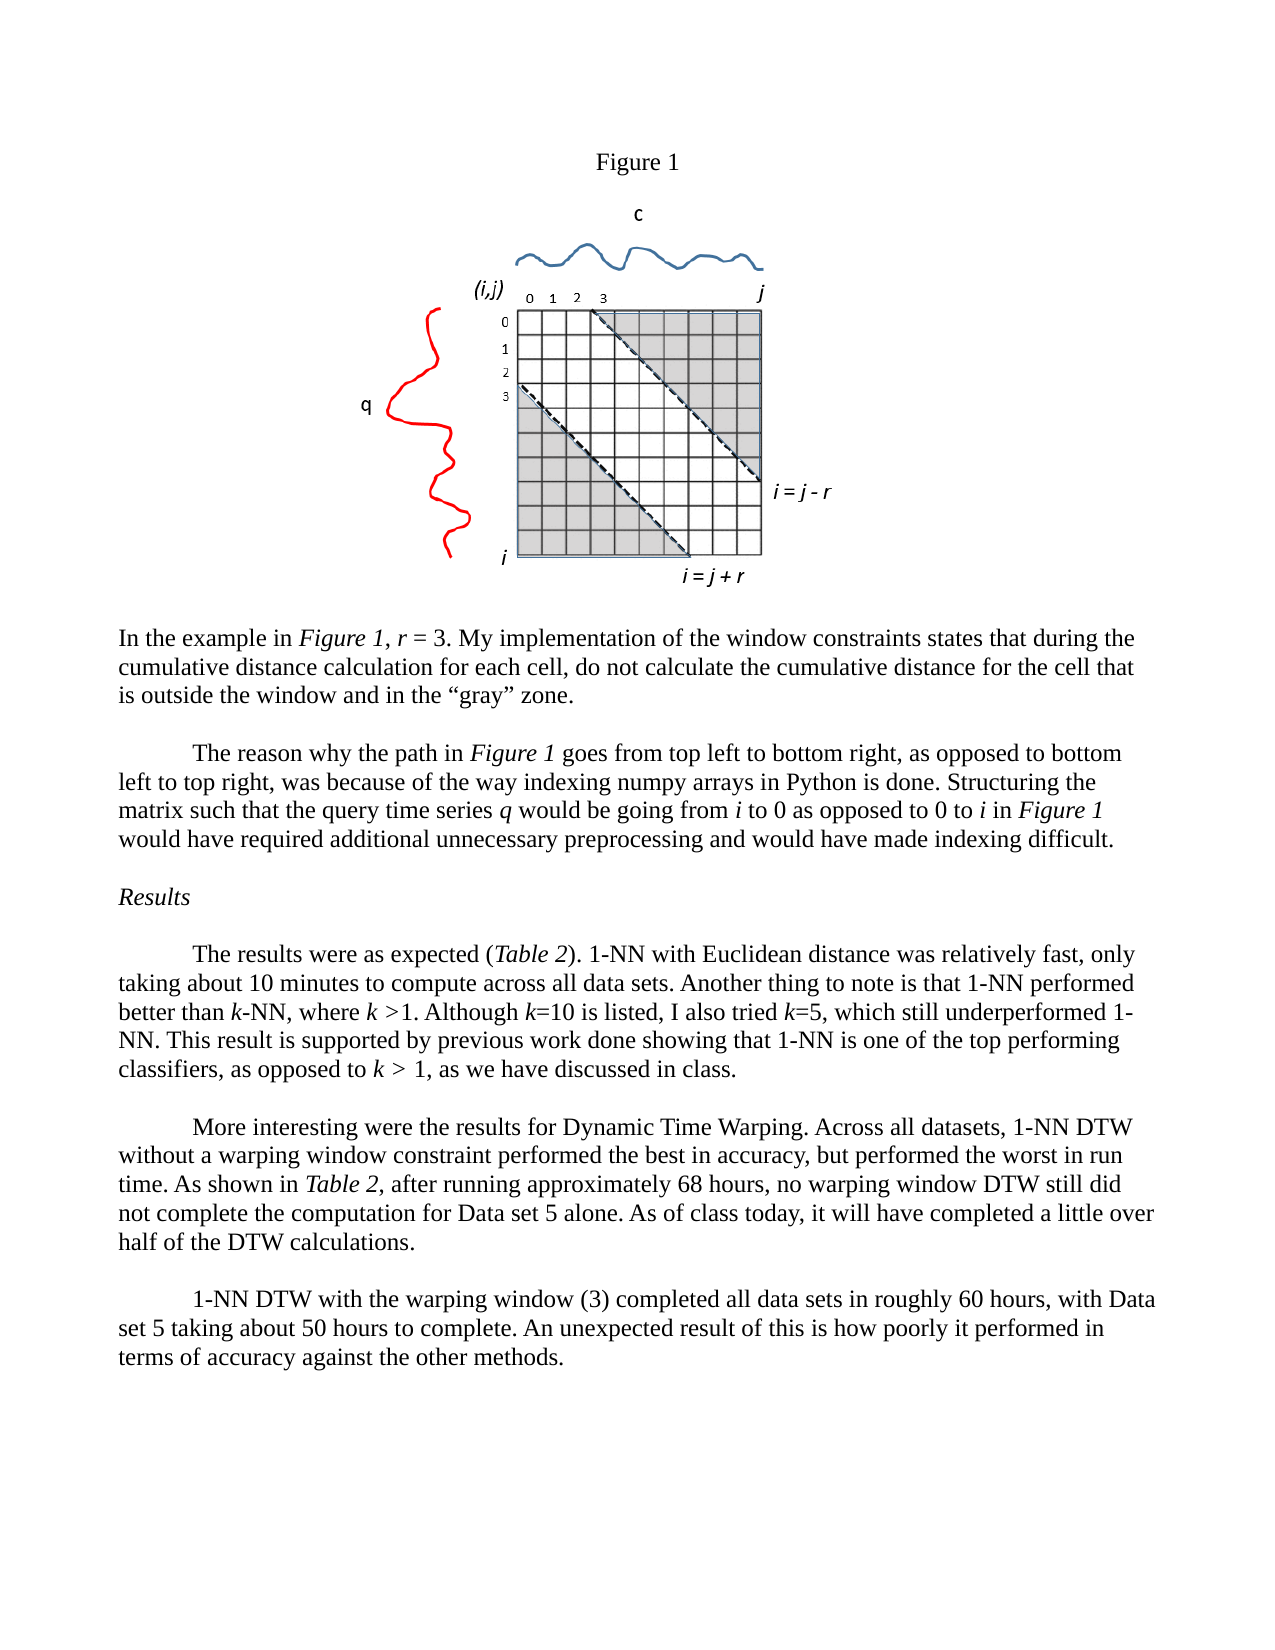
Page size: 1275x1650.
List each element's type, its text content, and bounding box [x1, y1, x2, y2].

text Results [118, 882, 1157, 911]
picture [326, 208, 887, 595]
text The results were as expected (Table 2). 1-NN with Euclidean distance was relatively fast, only taking about 10 minutes to compute across all data sets. Another thing to note is that 1-NN performed better than k-NN, where k >1. Although k=10 is listed, I also tried k=5, which still underperformed 1-NN. This result is supported by previous work done showing that 1-NN is one of the top performing classifiers, as opposed to k > 1, as we have discussed in class. [118, 939, 1157, 1083]
text Figure 1 [118, 147, 1157, 176]
text The reason why the path in Figure 1 goes from top left to bottom right, as opposed to bottom left to top right, was because of the way indexing numpy arrays in Python is done. Structuring the matrix such that the query time series q would be going from i to 0 as opposed to 0 to i in Figure 1 would have required additional unnecessary preprocessing and would have made indexing difficult. [118, 738, 1157, 853]
text 1-NN DTW with the warping window (3) completed all data sets in roughly 60 hours, with Data set 5 taking about 50 hours to complete. An unexpected result of this is how poorly it performed in terms of accuracy against the other methods. [118, 1284, 1157, 1371]
text In the example in Figure 1, r = 3. My implementation of the window constraints states that during the cumulative distance calculation for each cell, do not calculate the cumulative distance for the cell that is outside the window and in the “gray” zone. [118, 623, 1157, 709]
text More interesting were the results for Dynamic Time Warping. Across all datasets, 1-NN DTW without a warping window constraint performed the best in accuracy, but performed the worst in run time. As shown in Table 2, after running approximately 68 hours, no warping window DTW still did not complete the computation for Data set 5 alone. As of class today, it will have completed a little over half of the DTW calculations. [118, 1112, 1157, 1256]
